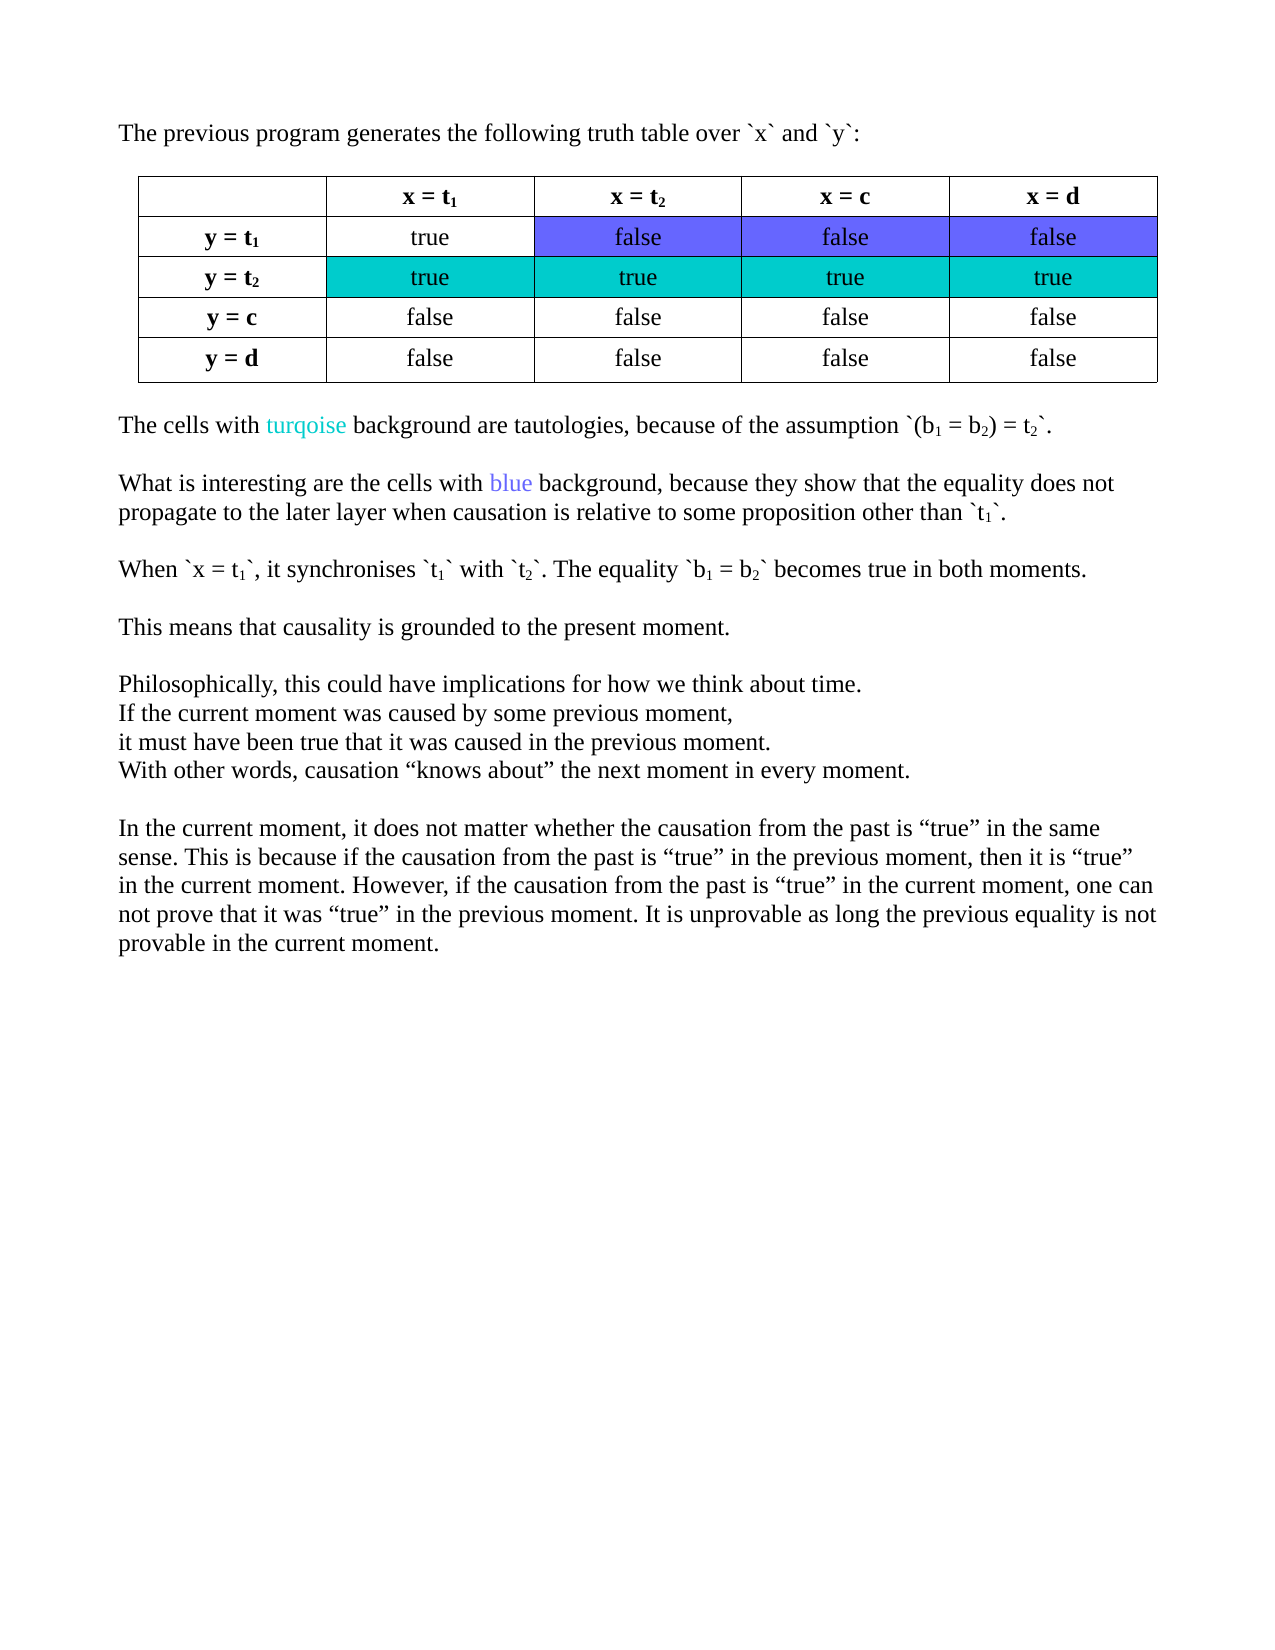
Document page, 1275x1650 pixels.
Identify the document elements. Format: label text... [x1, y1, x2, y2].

table_cell y = c [139, 298, 326, 337]
table_cell false [327, 298, 534, 337]
text What is interesting are the cells with blue background, because they show that the equality does not propagate to the later layer when causation is relative to some proposition other than `t1`. [118, 468, 1157, 526]
table_cell false [950, 338, 1157, 382]
text it must have been true that it was caused in the previous moment. [118, 727, 1157, 756]
table_cell false [327, 338, 534, 382]
text Philosophically, this could have implications for how we think about time. [118, 669, 1157, 698]
table_cell y = t2 [139, 257, 326, 297]
text If the current moment was caused by some previous moment, [118, 698, 1157, 727]
table_cell false [742, 298, 949, 337]
table_cell false [535, 217, 741, 256]
table_cell true [327, 257, 534, 297]
text With other words, causation “knows about” the next moment in every moment. [118, 756, 1157, 784]
text The cells with turqoise background are tautologies, because of the assumption `(b1 = b2) = t2`. [118, 411, 1157, 439]
table_header x = t2 [535, 177, 741, 216]
table_cell false [950, 298, 1157, 337]
table_cell y = t1 [139, 217, 326, 256]
table_cell false [742, 338, 949, 382]
table_cell y = d [139, 338, 326, 382]
table_header [139, 177, 326, 216]
table_cell false [535, 298, 741, 337]
table_cell false [950, 217, 1157, 256]
text The previous program generates the following truth table over `x` and `y`: [118, 118, 1157, 147]
table_header x = d [950, 177, 1157, 216]
text In the current moment, it does not matter whether the causation from the past is “true” in the same sense. This is because if the causation from the past is “true” in the previous moment, then it is “true” in the current moment. However, if the causation from the past is “true” in the current moment, one can not prove that it was “true” in the previous moment. It is unprovable as long the previous equality is not provable in the current moment. [118, 813, 1157, 957]
text When `x = t1`, it synchronises `t1` with `t2`. The equality `b1 = b2` becomes true in both moments. [118, 554, 1157, 583]
table_cell true [950, 257, 1157, 297]
table_header x = t1 [327, 177, 534, 216]
table_cell false [742, 217, 949, 256]
table_cell true [742, 257, 949, 297]
table_cell false [535, 338, 741, 382]
table_cell true [535, 257, 741, 297]
text This means that causality is grounded to the present moment. [118, 612, 1157, 641]
table_cell true [327, 217, 534, 256]
table_header x = c [742, 177, 949, 216]
